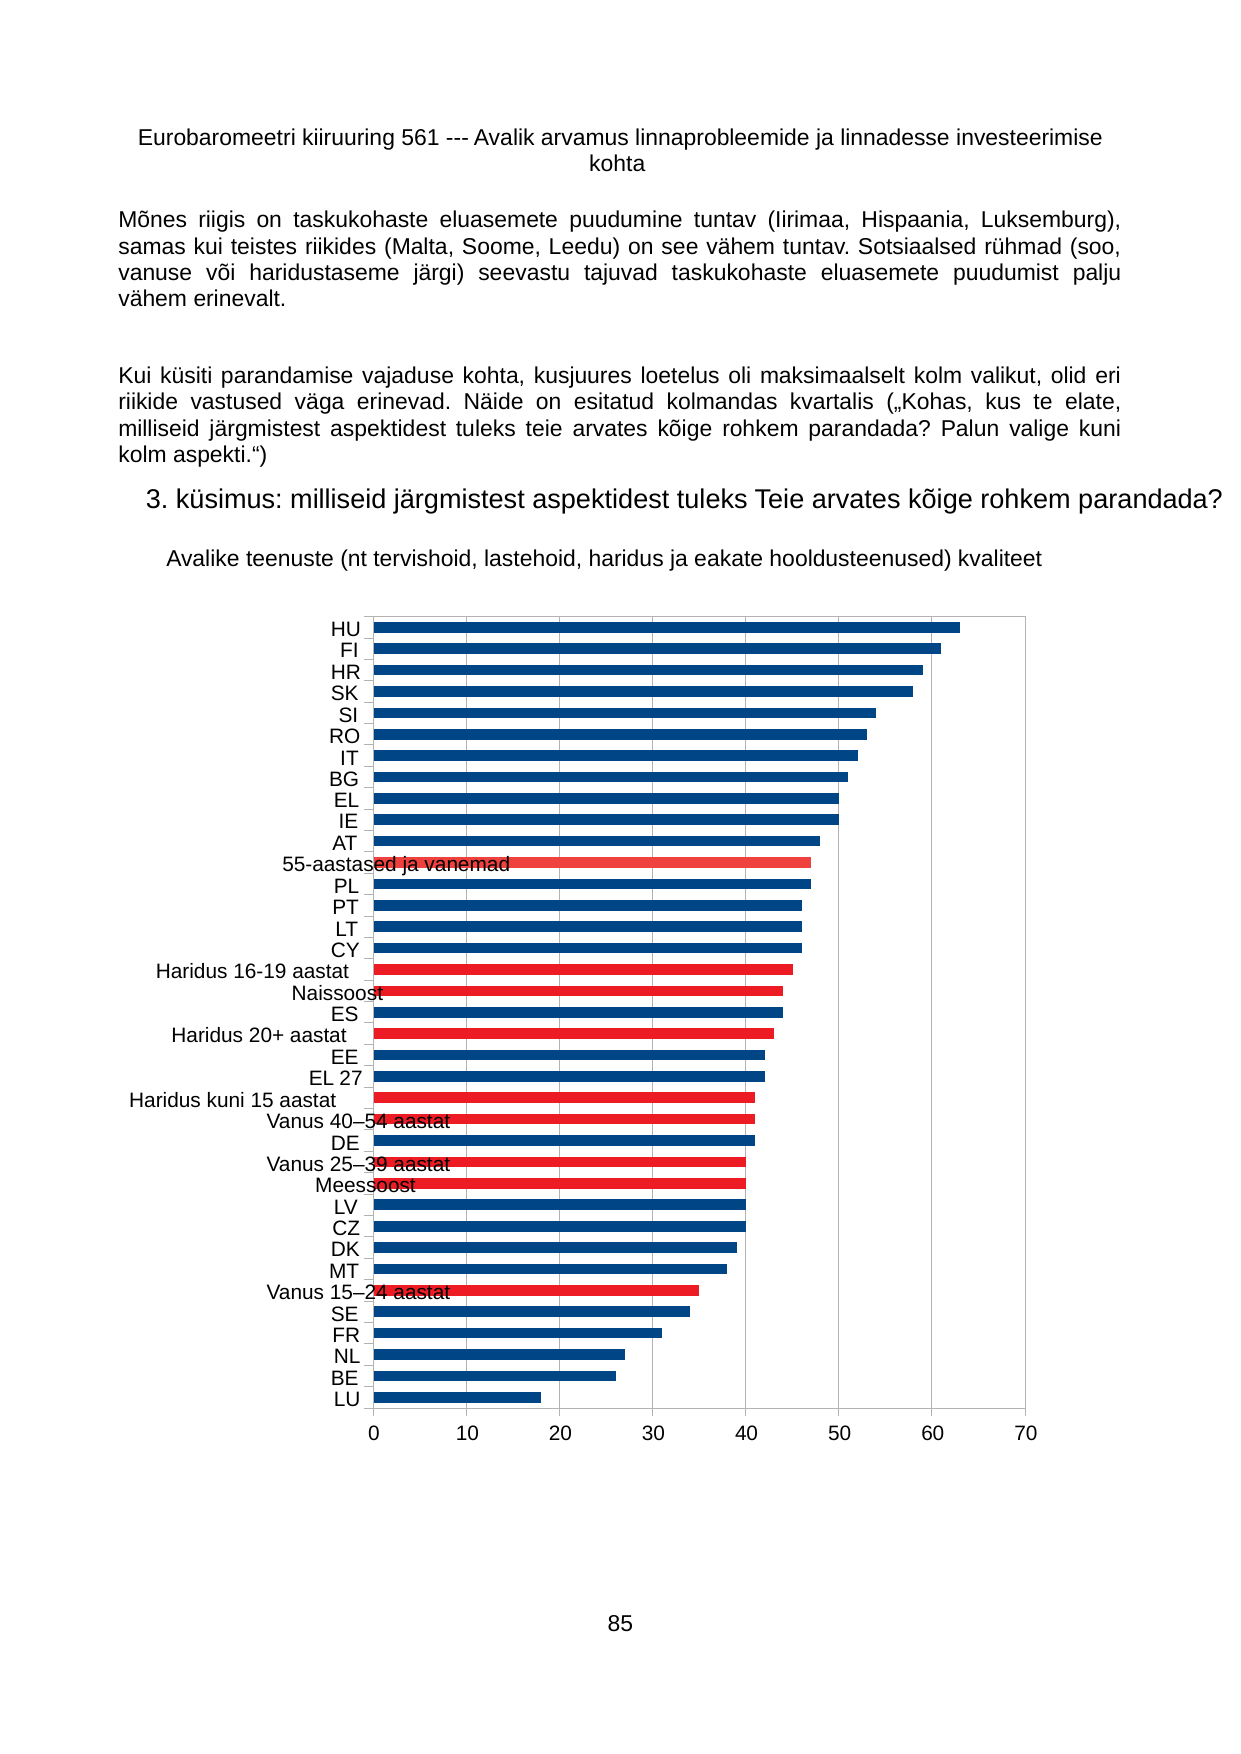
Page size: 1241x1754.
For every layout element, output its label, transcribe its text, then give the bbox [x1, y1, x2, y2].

text Kui küsiti parandamise vajaduse kohta, kusjuures loetelus oli maksimaalselt kolm valikut, olid eri riikide vastused väga erinevad. Näide on esitatud kolmandas kvartalis („Kohas, kus te elate, milliseid järgmistest aspektidest tuleks teie arvates kõige rohkem parandada? Palun valige kuni kolm aspekti.“) [118, 362, 1122, 467]
text Mõnes riigis on taskukohaste eluasemete puudumine tuntav (Iirimaa, Hispaania, Luksemburg), samas kui teistes riikides (Malta, Soome, Leedu) on see vähem tuntav. Sotsiaalsed rühmad (soo, vanuse või haridustaseme järgi) seevastu tajuvad taskukohaste eluasemete puudumist palju vähem erinevalt. [118, 206, 1122, 312]
